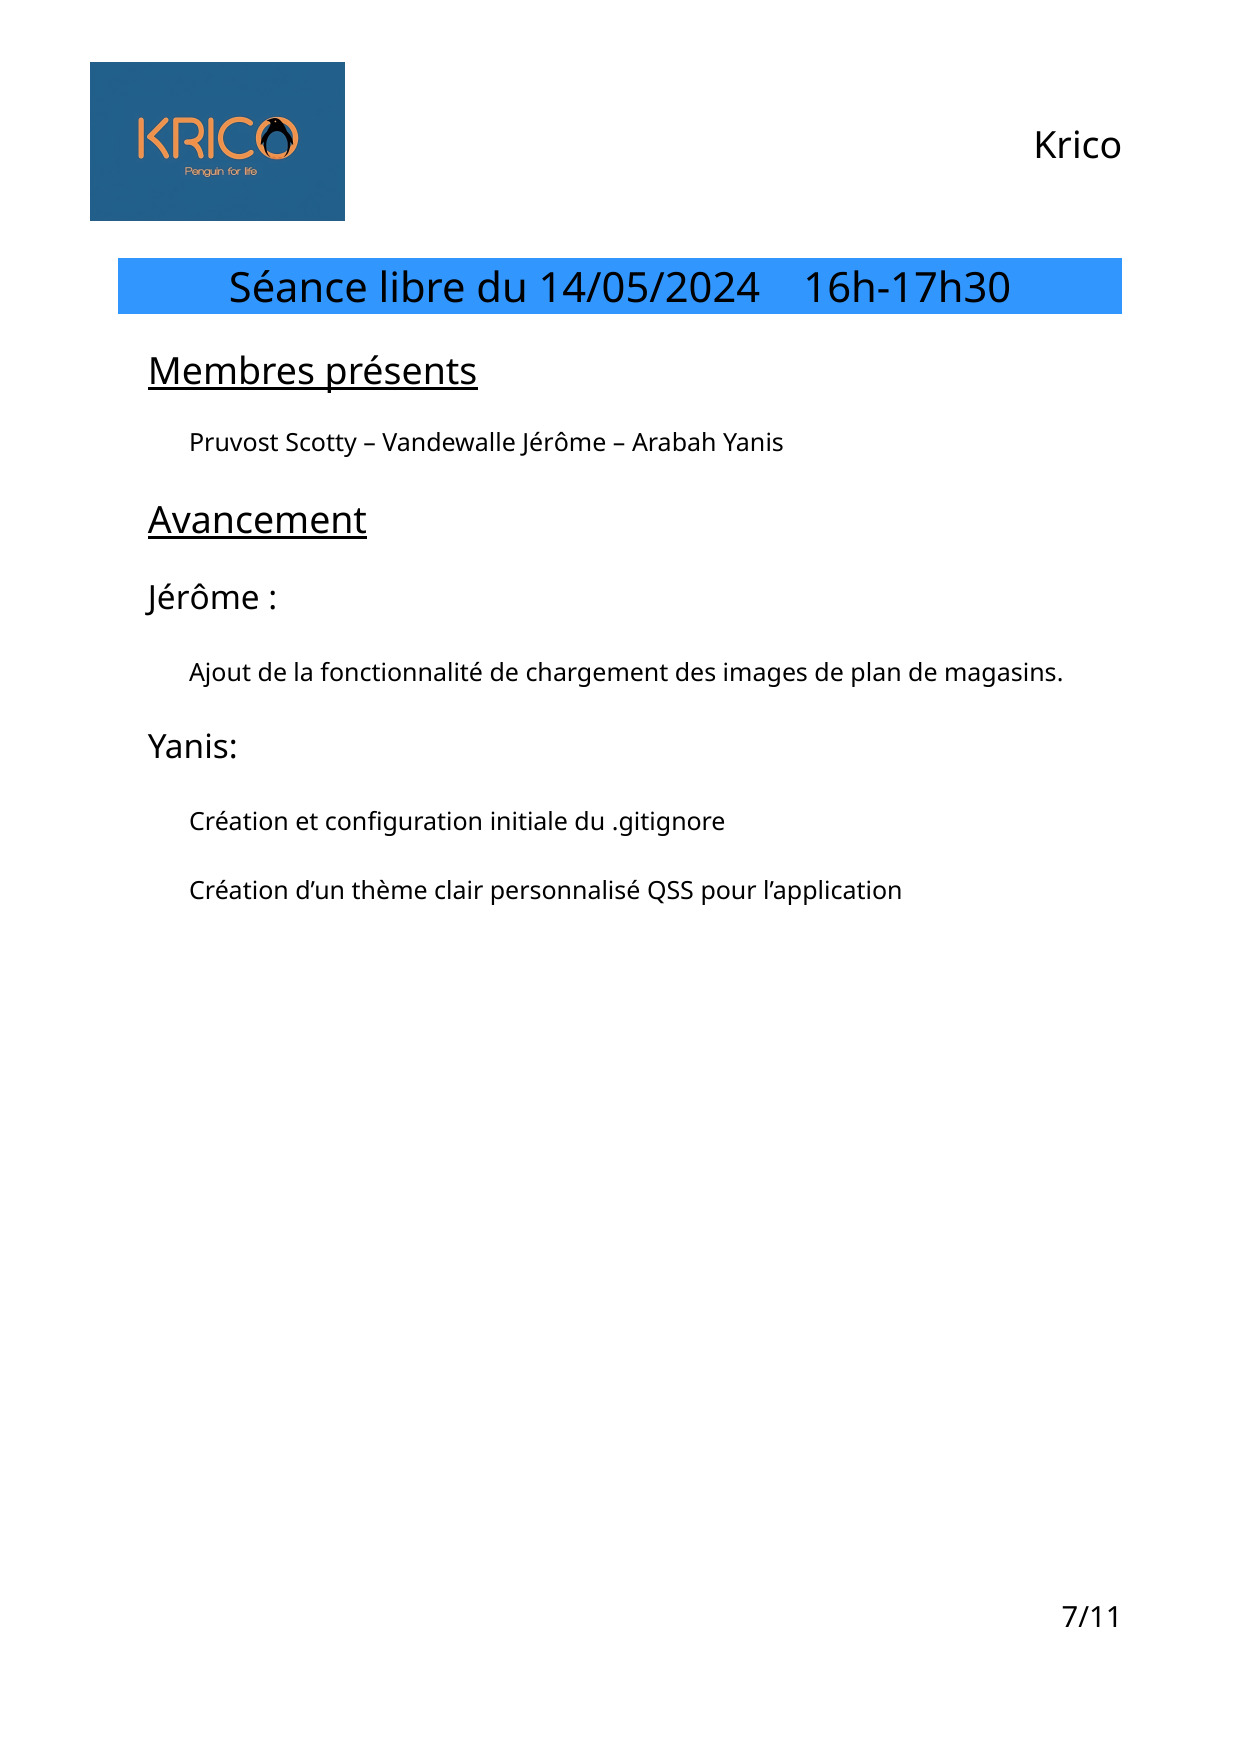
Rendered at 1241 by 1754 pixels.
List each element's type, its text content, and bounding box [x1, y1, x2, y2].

text Ajout de la fonctionnalité de chargement des images de plan de magasins. [148, 654, 1093, 688]
picture [90, 62, 345, 221]
text Pruvost Scotty – Vandewalle Jérôme – Arabah Yanis [148, 424, 1093, 458]
subtitle Séance libre du 14/05/2024 16h-17h30 [118, 258, 1122, 314]
subtitle Yanis: [148, 723, 1122, 768]
subtitle Jérôme : [148, 574, 1122, 619]
text Création et configuration initiale du .gitignore [148, 804, 1093, 838]
text Création d’un thème clair personnalisé QSS pour l’application [148, 873, 1093, 907]
subtitle Membres présents [148, 344, 1122, 395]
subtitle Avancement [148, 493, 1122, 544]
